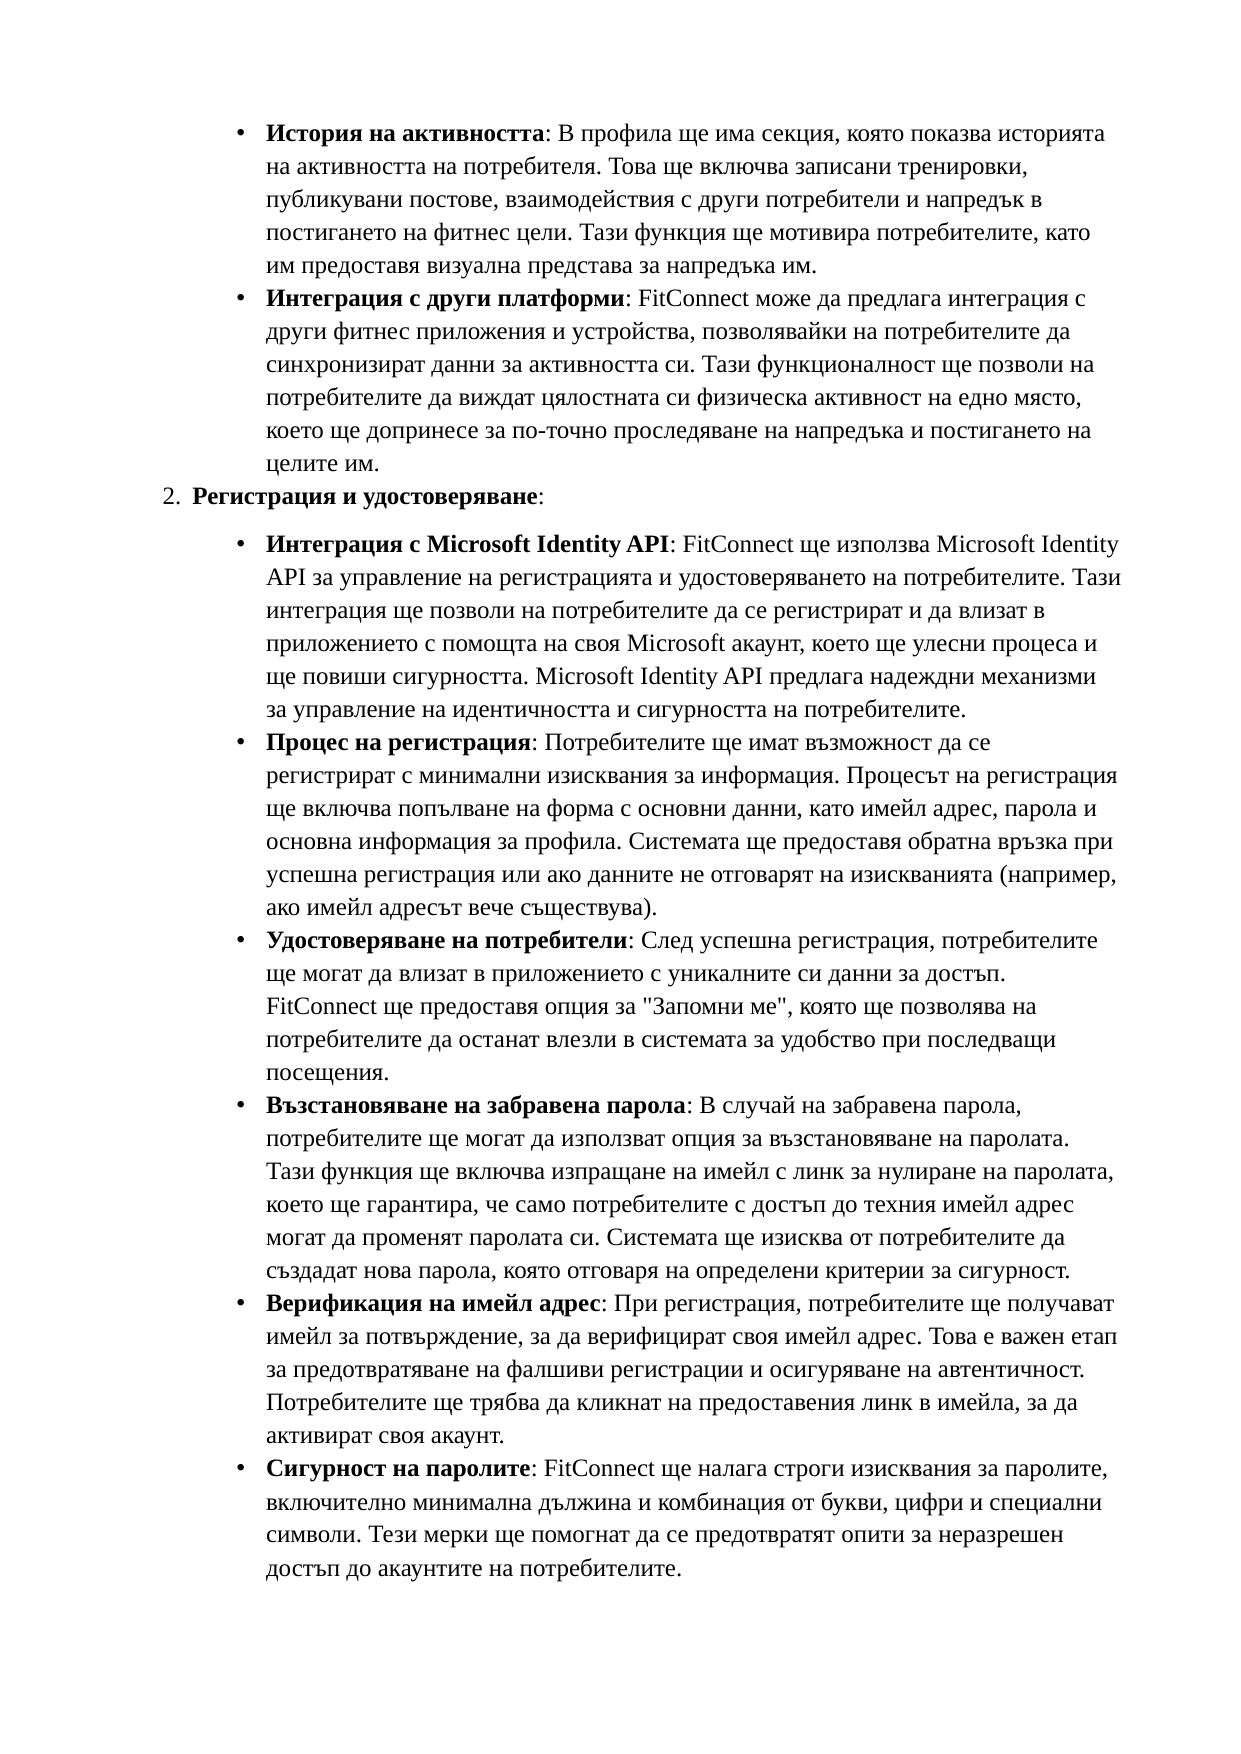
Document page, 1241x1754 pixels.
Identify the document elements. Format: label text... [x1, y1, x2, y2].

list Удостоверяване на потребители: След успешна регистрация, потребителите ще могат да влизат в приложението с уникалните си данни за достъп. FitConnect ще предоставя опция за "Запомни ме", която ще позволява на потребителите да останат влезли в системата за удобство при последващи посещения. [236, 925, 1122, 1086]
list Сигурност на паролите: FitConnect ще налага строги изисквания за паролите, включително минимална дължина и комбинация от букви, цифри и специални символи. Тези мерки ще помогнат да се предотвратят опити за неразрешен достъп до акаунтите на потребителите. [236, 1453, 1122, 1581]
list Възстановяване на забравена парола: В случай на забравена парола, потребителите ще могат да използват опция за възстановяване на паролата. Тази функция ще включва изпращане на имейл с линк за нулиране на паролата, което ще гарантира, че само потребителите с достъп до техния имейл адрес могат да променят паролата си. Системата ще изисква от потребителите да създадат нова парола, която отговаря на определени критерии за сигурност. [236, 1090, 1122, 1284]
list Интеграция с Microsoft Identity API: FitConnect ще използва Microsoft Identity API за управление на регистрацията и удостоверяването на потребителите. Тази интеграция ще позволи на потребителите да се регистрират и да влизат в приложението с помощта на своя Microsoft акаунт, което ще улесни процеса и ще повиши сигурността. Microsoft Identity API предлага надеждни механизми за управление на идентичността и сигурността на потребителите. [236, 529, 1122, 723]
list Процес на регистрация: Потребителите ще имат възможност да се регистрират с минимални изисквания за информация. Процесът на регистрация ще включва попълване на форма с основни данни, като имейл адрес, парола и основна информация за профила. Системата ще предоставя обратна връзка при успешна регистрация или ако данните не отговарят на изискванията (например, ако имейл адресът вече съществува). [236, 727, 1122, 921]
list Регистрация и удостоверяване: [162, 481, 1122, 510]
list История на активността: В профила ще има секция, която показва историята на активността на потребителя. Това ще включва записани тренировки, публикувани постове, взаимодействия с други потребители и напредък в постигането на фитнес цели. Тази функция ще мотивира потребителите, като им предоставя визуална представа за напредъка им. [236, 118, 1122, 279]
list Интеграция с други платформи: FitConnect може да предлага интеграция с други фитнес приложения и устройства, позволявайки на потребителите да синхронизират данни за активността си. Тази функционалност ще позволи на потребителите да виждат цялостната си физическа активност на едно място, което ще допринесе за по-точно проследяване на напредъка и постигането на целите им. [236, 283, 1122, 477]
list Верификация на имейл адрес: При регистрация, потребителите ще получават имейл за потвърждение, за да верифицират своя имейл адрес. Това е важен етап за предотвратяване на фалшиви регистрации и осигуряване на автентичност. Потребителите ще трябва да кликнат на предоставения линк в имейла, за да активират своя акаунт. [236, 1288, 1122, 1449]
